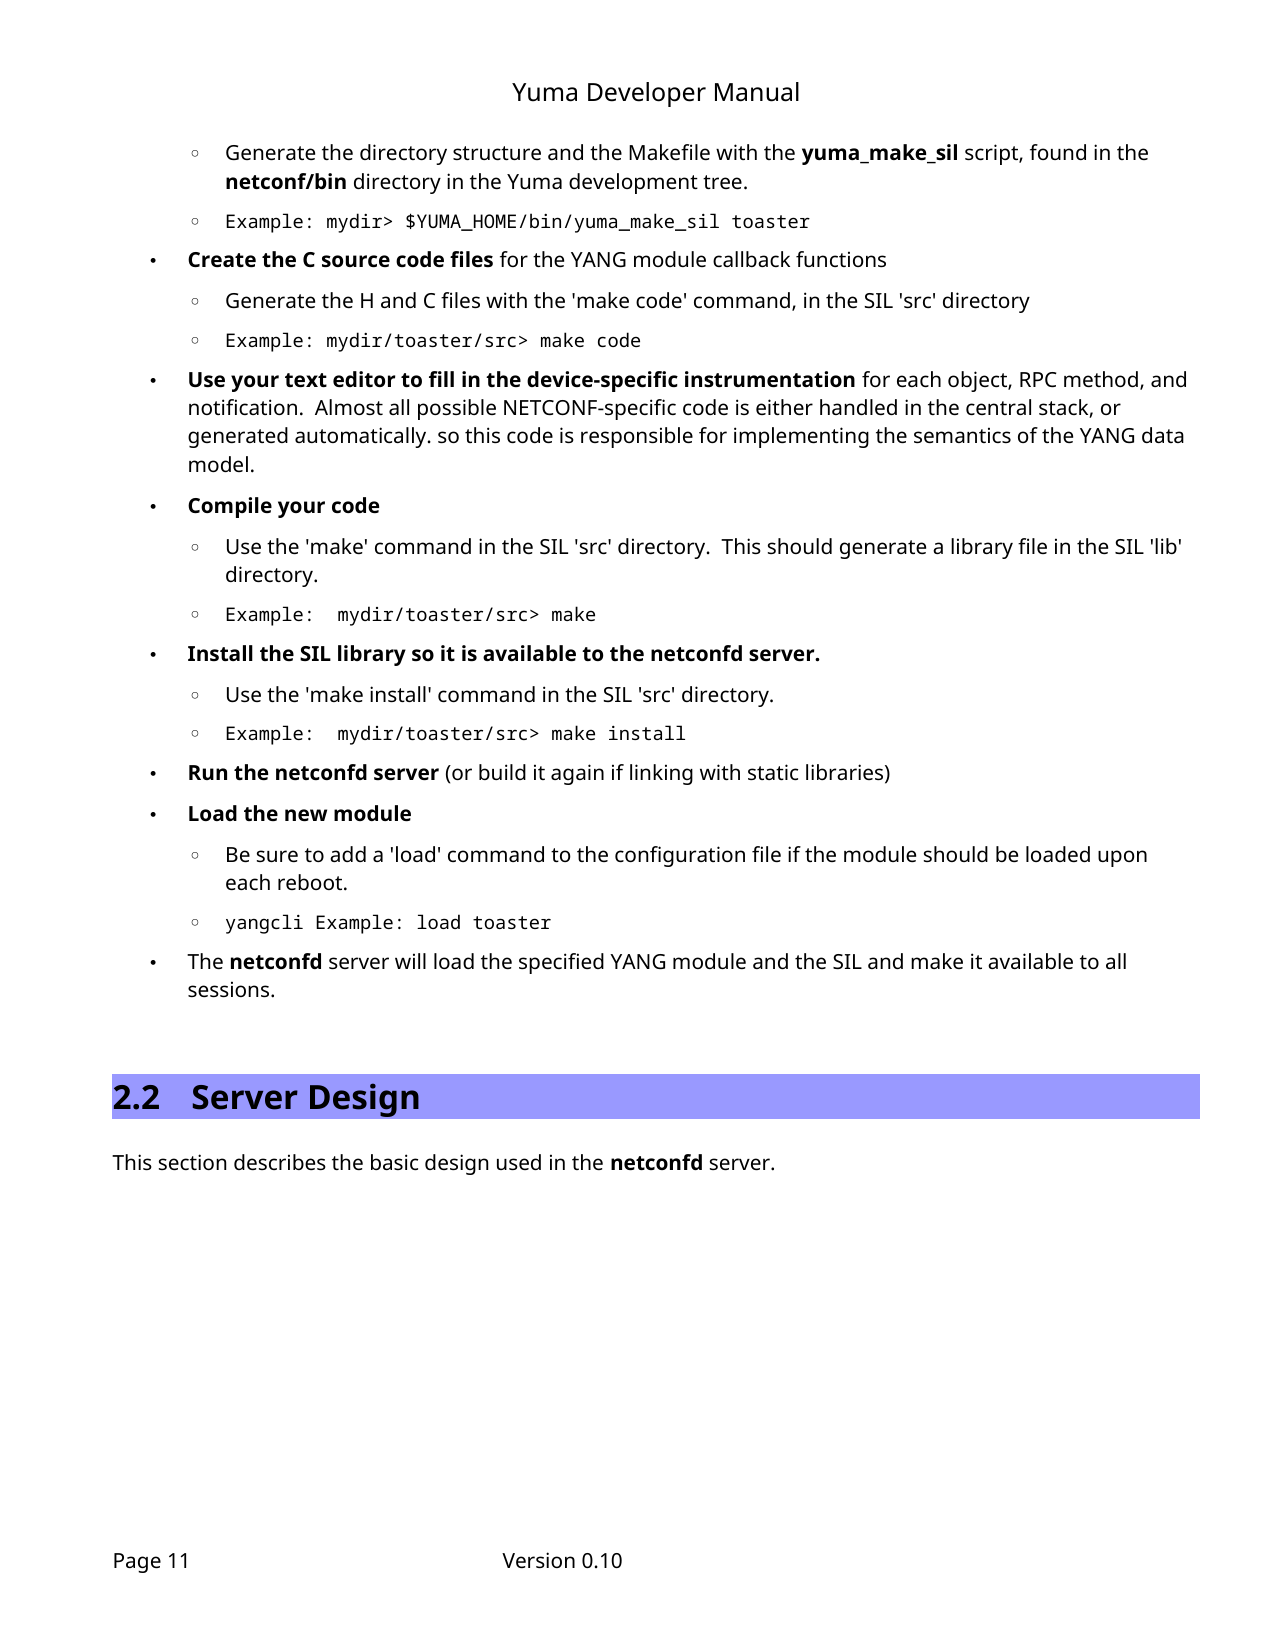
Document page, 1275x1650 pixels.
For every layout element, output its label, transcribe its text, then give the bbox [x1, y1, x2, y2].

list Use the 'make' command in the SIL 'src' directory. This should generate a library file in the SIL 'lib' directory. [187, 532, 1200, 589]
list yangcli Example: load toaster [187, 909, 1200, 935]
list Example: mydir> $YUMA_HOME/bin/yuma_make_sil toaster [187, 208, 1200, 233]
list Example: mydir/toaster/src> make code [187, 327, 1200, 353]
list Load the new module [150, 799, 1200, 828]
text This section describes the basic design used in the netconfd server. [112, 1148, 1200, 1177]
list Install the SIL library so it is available to the netconfd server. [150, 639, 1200, 667]
list Use the 'make install' command in the SIL 'src' directory. [187, 680, 1200, 708]
list Run the netconfd server (or build it again if linking with static libraries) [150, 758, 1200, 787]
list Example: mydir/toaster/src> make install [187, 721, 1200, 746]
list The netconfd server will load the specified YANG module and the SIL and make it available to all sessions. [150, 947, 1200, 1004]
list Generate the directory structure and the Makefile with the yuma_make_sil script, found in the netconf/bin directory in the Yuma development tree. [187, 138, 1200, 195]
list Use your text editor to fill in the device-specific instrumentation for each object, RPC method, and notification. Almost all possible NETCONF-specific code is either handled in the central stack, or generated automatically. so this code is responsible for implementing the semantics of the YANG data model. [150, 365, 1200, 478]
list Generate the H and C files with the 'make code' command, in the SIL 'src' directory [187, 286, 1200, 315]
list Compile your code [150, 491, 1200, 519]
list Be sure to add a 'load' command to the configuration file if the module should be loaded upon each reboot. [187, 840, 1200, 897]
subtitle Server Design [112, 1074, 1200, 1119]
list Create the C source code files for the YANG module callback functions [150, 245, 1200, 274]
list Example: mydir/toaster/src> make [187, 601, 1200, 627]
